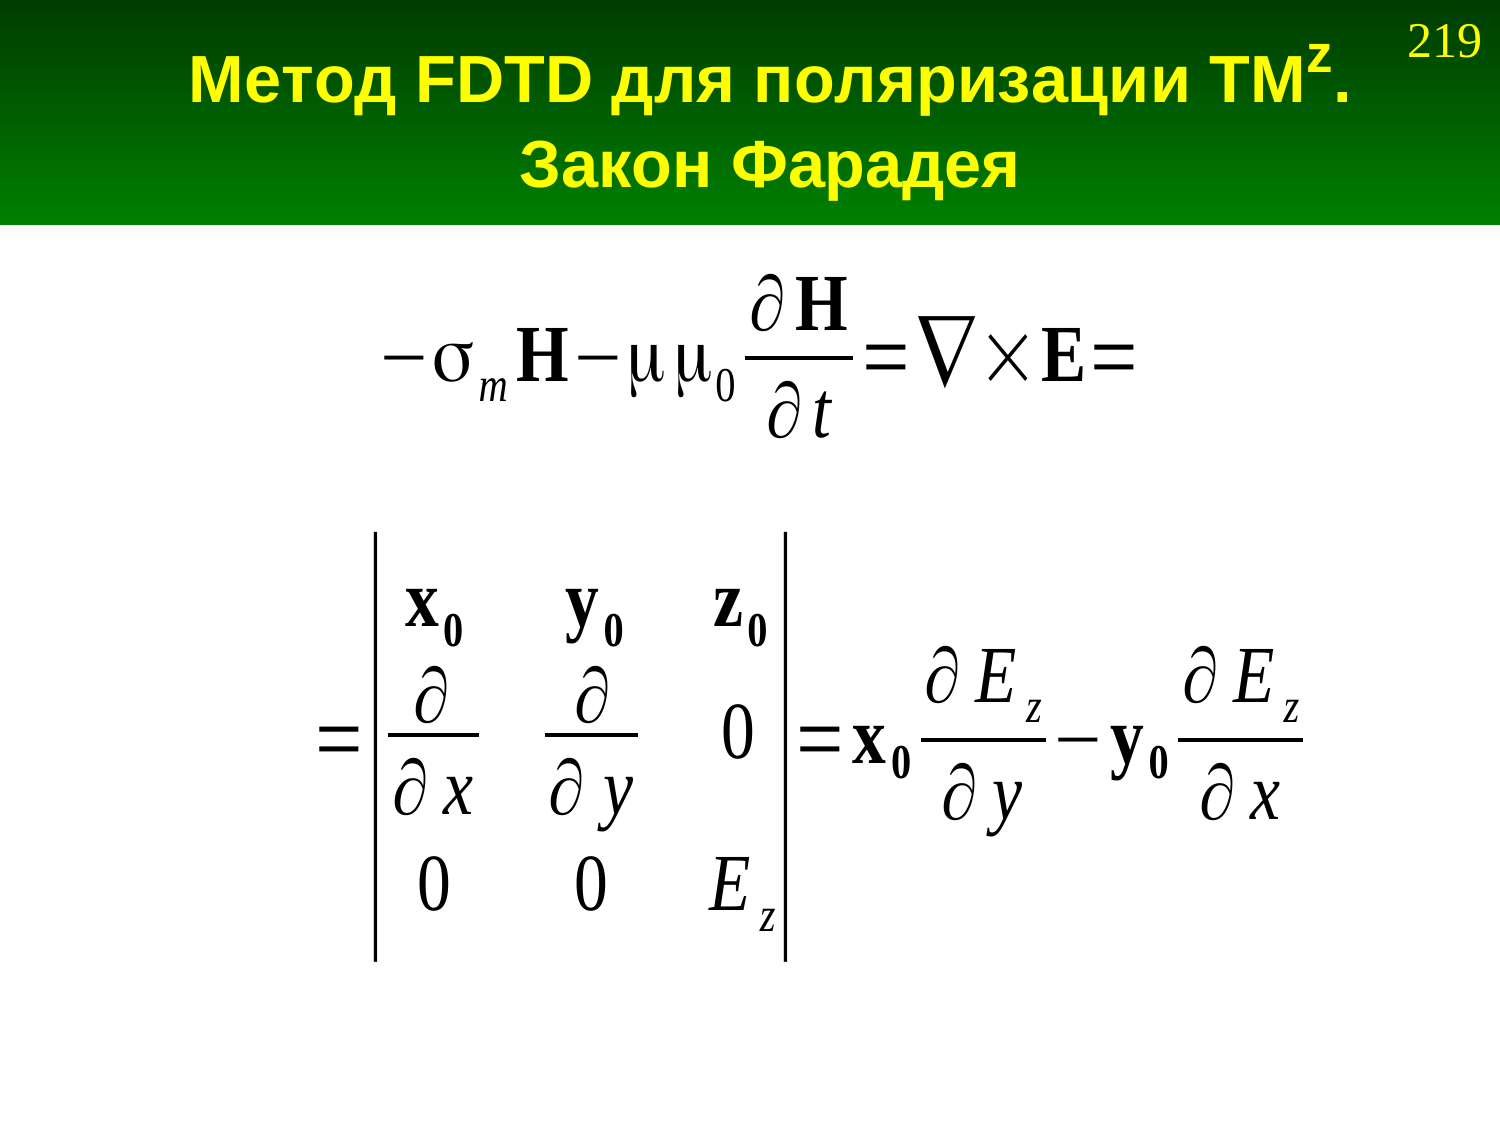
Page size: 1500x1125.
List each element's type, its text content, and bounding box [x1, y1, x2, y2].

chart [360, 259, 1160, 454]
chart [295, 525, 1324, 962]
title Метод FDTD для поляризации TMz. Закон Фарадея [100, 2, 1441, 209]
